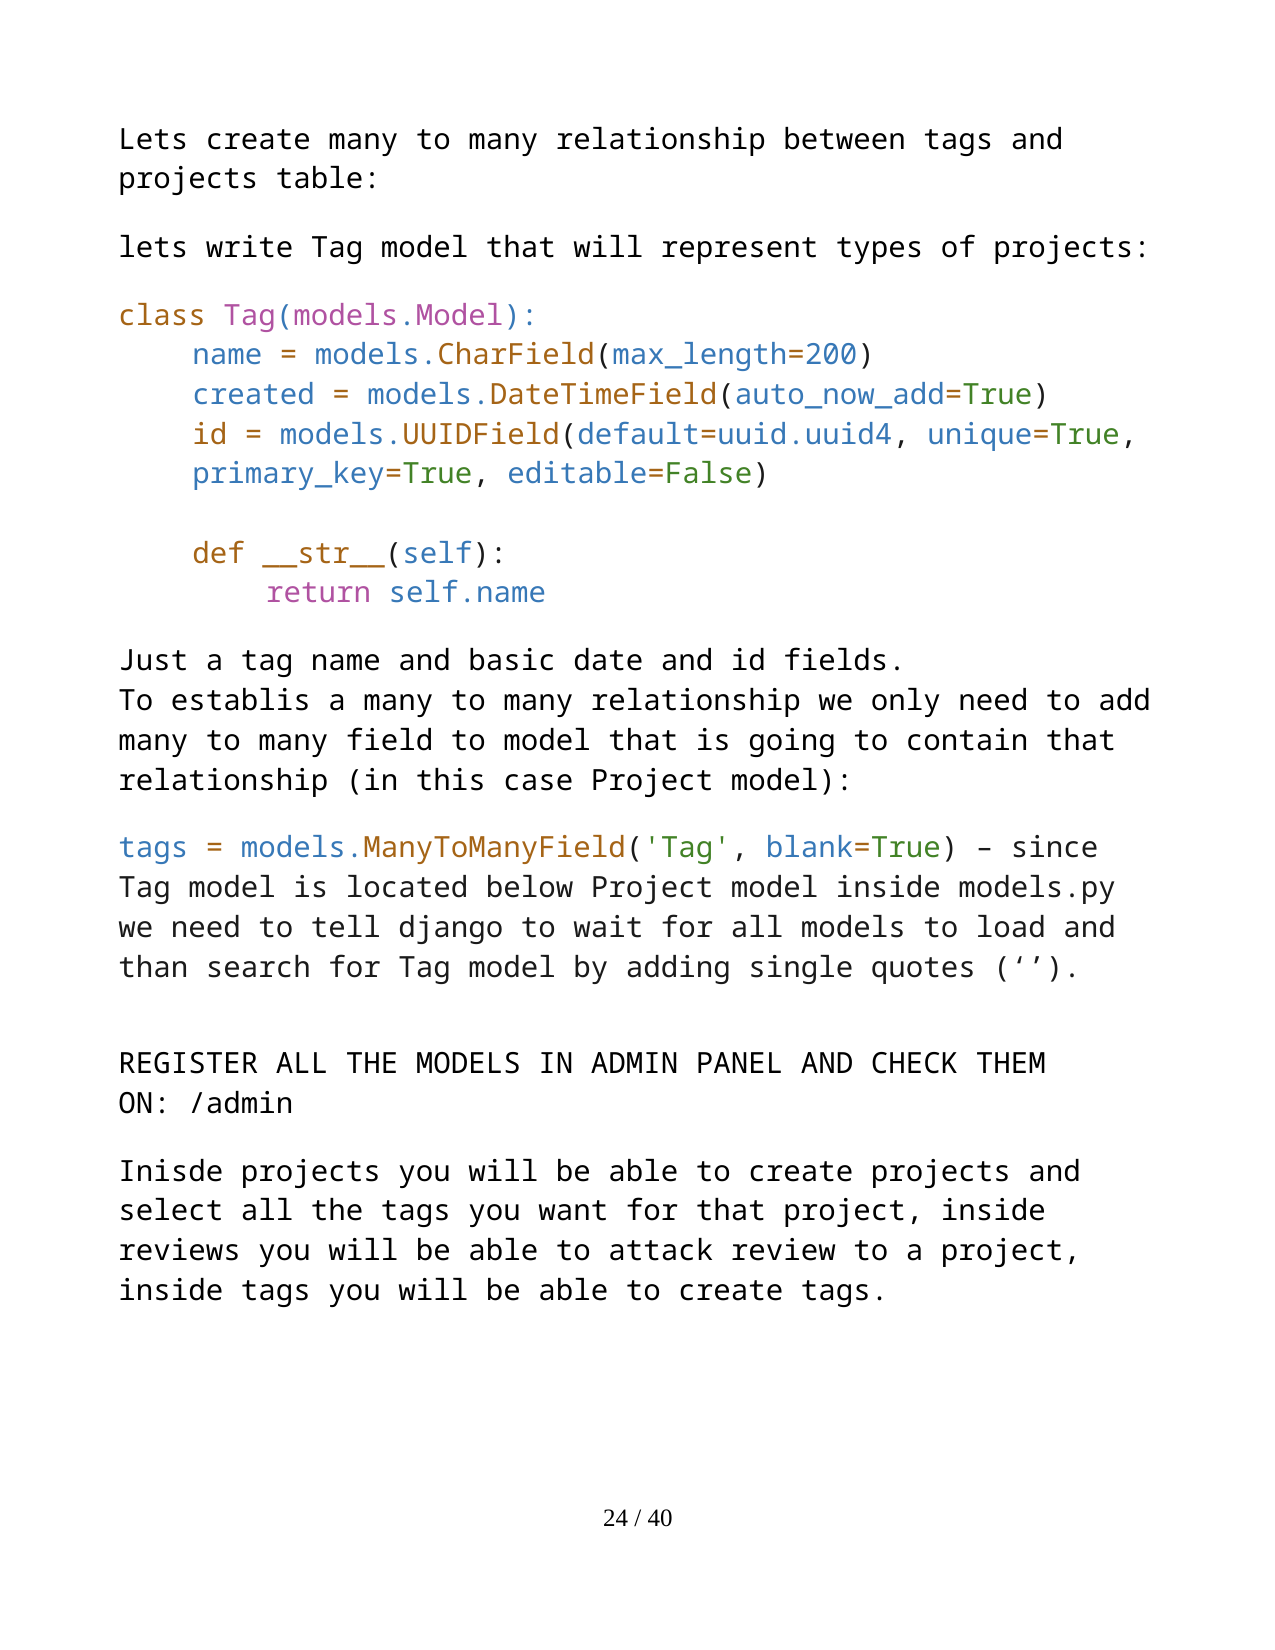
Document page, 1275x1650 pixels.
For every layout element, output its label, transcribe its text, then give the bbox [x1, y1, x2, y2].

text tags = models.ManyToManyField('Tag', blank=True) – since Tag model is located below Project model inside models.py we need to tell django to wait for all models to load and than search for Tag model by adding single quotes (‘’). [118, 827, 1157, 986]
text Inisde projects you will be able to create projects and select all the tags you want for that project, inside reviews you will be able to attack review to a project, inside tags you will be able to create tags. [118, 1150, 1157, 1309]
text Just a tag name and basic date and id fields. [118, 640, 1157, 679]
text id = models.UUIDField(default=uuid.uuid4, unique=True, primary_key=True, editable=False) [118, 413, 1157, 492]
text Lets create many to many relationship between tags and projects table: [118, 118, 1157, 197]
text name = models.CharField(max_length=200) [118, 333, 1157, 373]
text lets write Tag model that will represent types of projects: [118, 226, 1157, 266]
text def __str__(self): [118, 532, 1157, 572]
text created = models.DateTimeField(auto_now_add=True) [118, 373, 1157, 413]
text REGISTER ALL THE MODELS IN ADMIN PANEL AND CHECK THEM ON: /admin [118, 1042, 1157, 1122]
text To establis a many to many relationship we only need to add many to many field to model that is going to contain that relationship (in this case Project model): [118, 679, 1157, 798]
text return self.name [118, 572, 1157, 611]
text class Tag(models.Model): [118, 294, 1157, 333]
